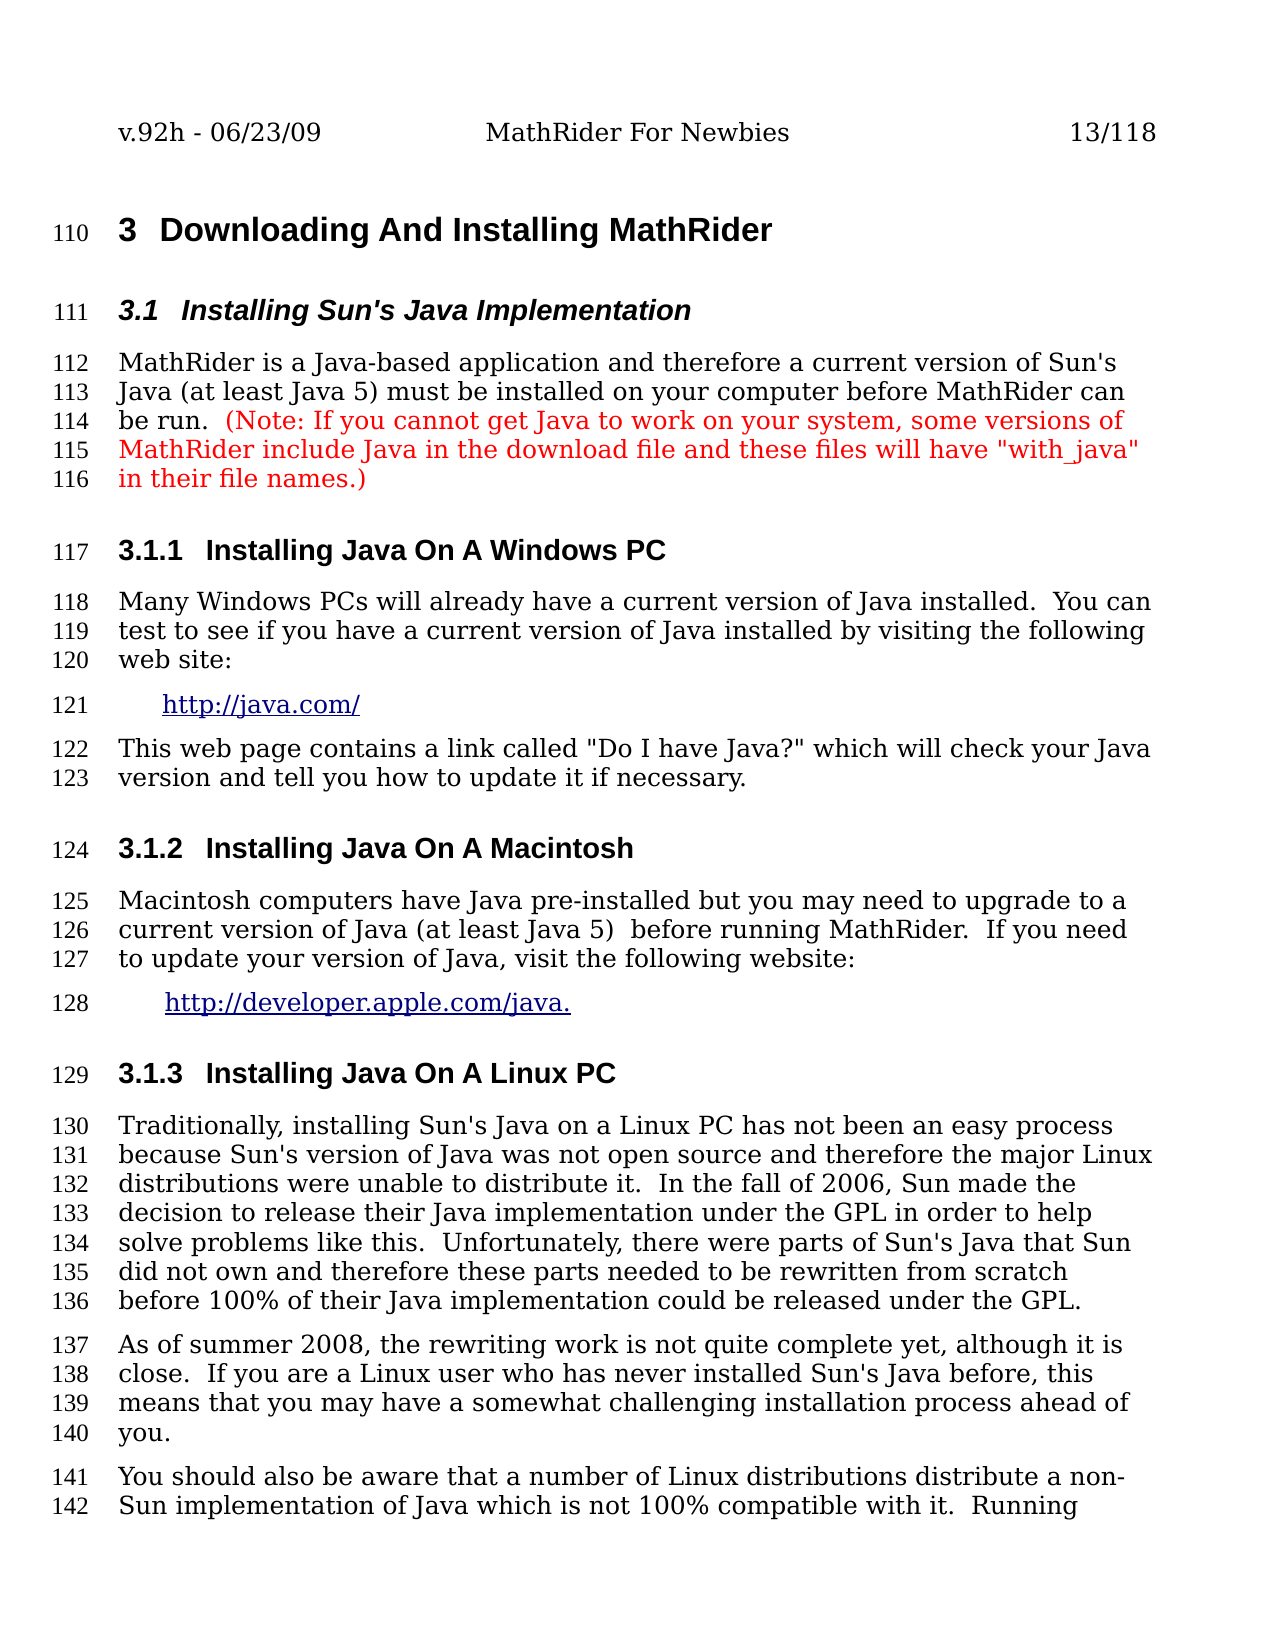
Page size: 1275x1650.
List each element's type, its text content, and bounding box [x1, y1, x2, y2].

text Traditionally, installing Sun's Java on a Linux PC has not been an easy process because Sun's version of Java was not open source and therefore the major Linux distributions were unable to distribute it. In the fall of 2006, Sun made the decision to release their Java implementation under the GPL in order to help solve problems like this. Unfortunately, there were parts of Sun's Java that Sun did not own and therefore these parts needed to be rewritten from scratch before 100% of their Java implementation could be released under the GPL. [118, 1111, 1157, 1315]
subtitle Installing Java On A Macintosh [118, 831, 1157, 865]
text You should also be aware that a number of Linux distributions distribute a non-Sun implementation of Java which is not 100% compatible with it. Running [118, 1462, 1157, 1520]
subtitle Downloading And Installing MathRider [118, 210, 1157, 248]
text This web page contains a link called "Do I have Java?" which will check your Java version and tell you how to update it if necessary. [118, 734, 1157, 792]
subtitle Installing Java On A Windows PC [118, 533, 1157, 566]
text http://java.com/ [162, 690, 1157, 719]
text Many Windows PCs will already have a current version of Java installed. You can test to see if you have a current version of Java installed by visiting the following web site: [118, 587, 1157, 675]
subtitle Installing Java On A Linux PC [118, 1057, 1157, 1090]
text As of summer 2008, the rewriting work is not quite complete yet, although it is close. If you are a Linux user who has never installed Sun's Java before, this means that you may have a somewhat challenging installation process ahead of you. [118, 1330, 1157, 1447]
text http://developer.apple.com/java. [164, 988, 1157, 1017]
text Macintosh computers have Java pre-installed but you may need to upgrade to a current version of Java (at least Java 5) before running MathRider. If you need to update your version of Java, visit the following website: [118, 886, 1157, 973]
text MathRider is a Java-based application and therefore a current version of Sun's Java (at least Java 5) must be installed on your computer before MathRider can be run. (Note: If you cannot get Java to work on your system, some versions of MathRider include Java in the download file and these files will have "with_java" in their file names.) [118, 348, 1157, 494]
subtitle Installing Sun's Java Implementation [118, 293, 1157, 327]
